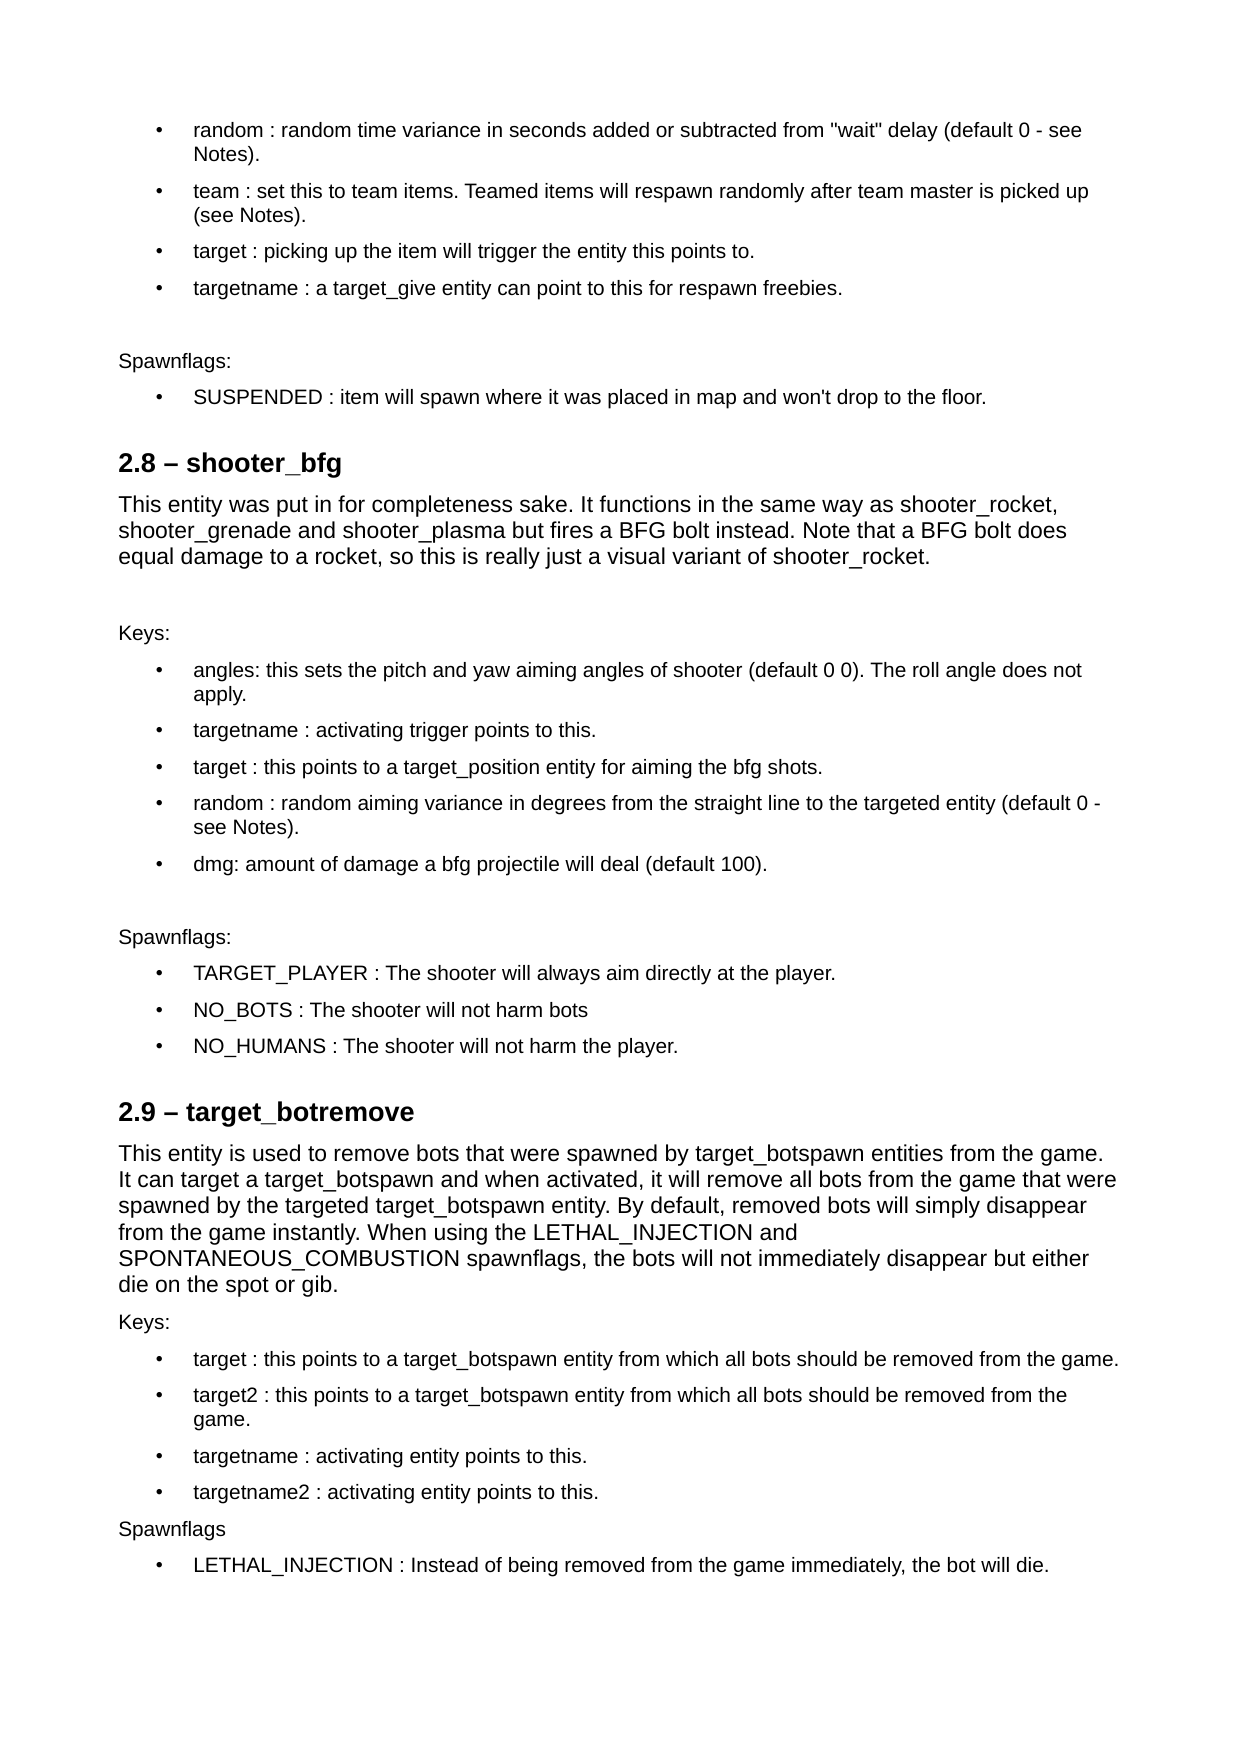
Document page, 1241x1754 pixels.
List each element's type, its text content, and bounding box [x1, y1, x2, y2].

list target : this points to a target_botspawn entity from which all bots should be removed from the game. [156, 1347, 1122, 1371]
list LETHAL_INJECTION : Instead of being removed from the game immediately, the bot will die. [156, 1553, 1122, 1577]
list NO_BOTS : The shooter will not harm bots [156, 998, 1122, 1022]
list target : picking up the item will trigger the entity this points to. [156, 239, 1122, 263]
text Spawnflags: [118, 349, 1122, 373]
list dmg: amount of damage a bfg projectile will deal (default 100). [156, 852, 1122, 876]
list targetname : activating entity points to this. [156, 1444, 1122, 1468]
list SUSPENDED : item will spawn where it was placed in map and won't drop to the floor. [156, 385, 1122, 409]
list TARGET_PLAYER : The shooter will always aim directly at the player. [156, 961, 1122, 985]
text This entity was put in for completeness sake. It functions in the same way as shooter_rocket, shooter_grenade and shooter_plasma but fires a BFG bolt instead. Note that a BFG bolt does equal damage to a rocket, so this is really just a visual variant of shooter_rocket. [118, 491, 1122, 569]
list random : random aiming variance in degrees from the straight line to the targeted entity (default 0 - see Notes). [156, 791, 1122, 839]
list targetname2 : activating entity points to this. [156, 1480, 1122, 1504]
list targetname : activating trigger points to this. [156, 718, 1122, 742]
list random : random time variance in seconds added or subtracted from "wait" delay (default 0 - see Notes). [156, 118, 1122, 166]
list NO_HUMANS : The shooter will not harm the player. [156, 1034, 1122, 1058]
text Keys: [118, 621, 1122, 645]
text Keys: [118, 1310, 1122, 1334]
text This entity is used to remove bots that were spawned by target_botspawn entities from the game. It can target a target_botspawn and when activated, it will remove all bots from the game that were spawned by the targeted target_botspawn entity. By default, removed bots will simply disappear from the game instantly. When using the LETHAL_INJECTION and SPONTANEOUS_COMBUSTION spawnflags, the bots will not immediately disappear but either die on the spot or gib. [118, 1139, 1122, 1298]
list targetname : a target_give entity can point to this for respawn freebies. [156, 276, 1122, 300]
list angles: this sets the pitch and yaw aiming angles of shooter (default 0 0). The roll angle does not apply. [156, 657, 1122, 705]
text Spawnflags [118, 1517, 1122, 1541]
subtitle 2.9 – target_botremove [118, 1096, 1122, 1127]
list target : this points to a target_position entity for aiming the bfg shots. [156, 754, 1122, 778]
subtitle 2.8 – shooter_bfg [118, 447, 1122, 478]
text Spawnflags: [118, 924, 1122, 948]
list team : set this to team items. Teamed items will respawn randomly after team master is picked up (see Notes). [156, 179, 1122, 227]
list target2 : this points to a target_botspawn entity from which all bots should be removed from the game. [156, 1383, 1122, 1431]
